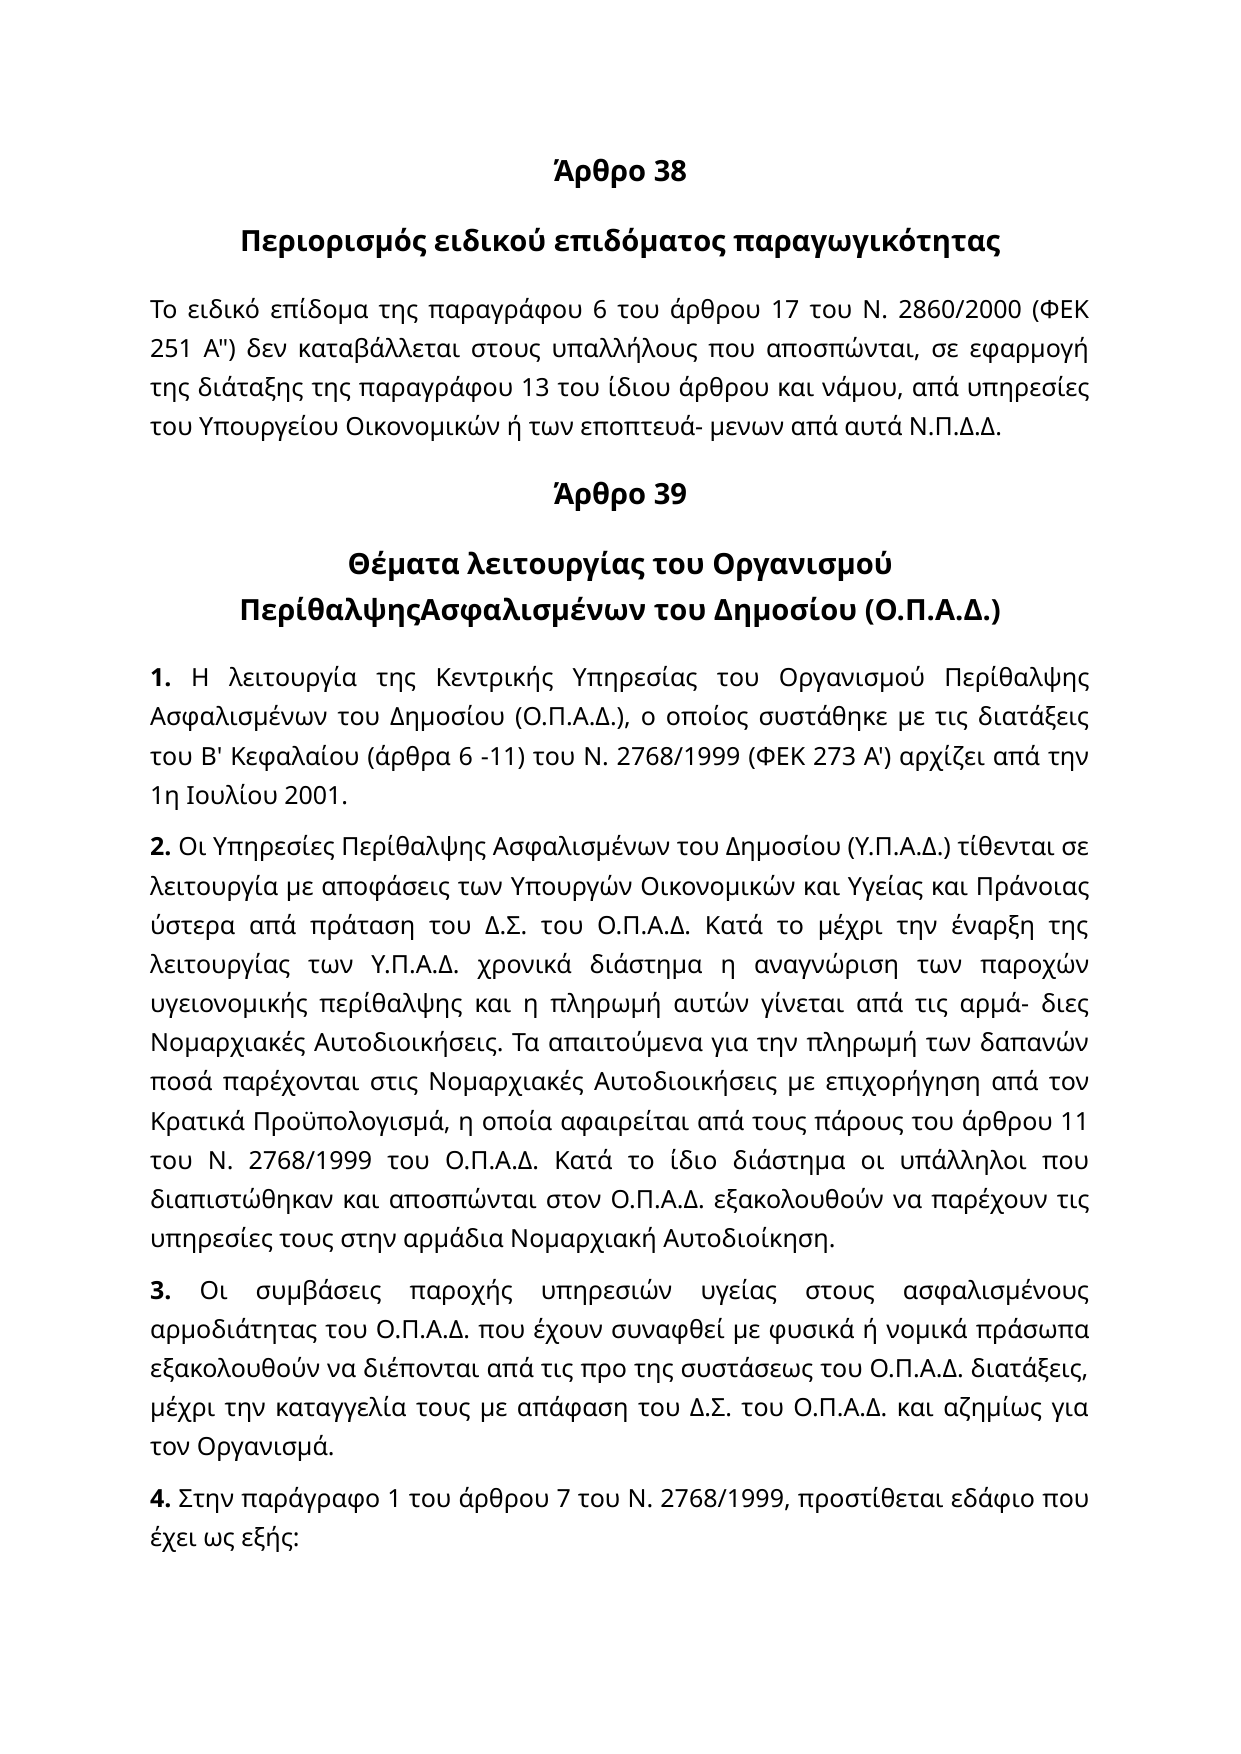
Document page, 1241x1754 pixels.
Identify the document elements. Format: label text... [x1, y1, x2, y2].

subtitle Άρθρο 38 [150, 150, 1090, 190]
text Το ειδικό επίδομα της παραγράφου 6 του άρθρου 17 του Ν. 2860/2000 (ΦΕΚ 251 Α") δεν καταβάλλεται στους υπαλλήλους που αποσπώνται, σε εφαρμογή της διάταξης της παραγράφου 13 του ίδιου άρθρου και νάμου, απά υπηρεσίες του Υπουργείου Οικονομικών ή των εποπτευά- μενων απά αυτά Ν.Π.Δ.Δ. [150, 291, 1090, 443]
subtitle Άρθρο 39 [150, 473, 1090, 513]
subtitle Περιορισμός ειδικού επιδόματος παραγωγικότητας [150, 221, 1090, 260]
subtitle Θέματα λειτουργίας του Οργανισμού ΠερίθαλψηςΑσφαλισμένων του Δημοσίου (Ο.Π.Α.Δ.) [150, 543, 1090, 629]
text 4. Στην παράγραφο 1 του άρθρου 7 του Ν. 2768/1999, προστίθεται εδάφιο που έχει ως εξής: [150, 1481, 1090, 1554]
text 2. Οι Υπηρεσίες Περίθαλψης Ασφαλισμένων του Δημοσίου (Υ.Π.Α.Δ.) τίθενται σε λειτουργία με αποφάσεις των Υπουργών Οικονομικών και Υγείας και Πράνοιας ύστερα απά πράταση του Δ.Σ. του Ο.Π.Α.Δ. Κατά το μέχρι την έναρξη της λειτουργίας των Υ.Π.Α.Δ. χρονικά διάστημα η αναγνώριση των παροχών υγειονομικής περίθαλψης και η πληρωμή αυτών γίνεται απά τις αρμά- διες Νομαρχιακές Αυτοδιοικήσεις. Τα απαιτούμενα για την πληρωμή των δαπανών ποσά παρέχονται στις Νομαρχιακές Αυτοδιοικήσεις με επιχορήγηση απά τον Κρατικά Προϋπολογισμά, η οποία αφαιρείται απά τους πάρους του άρθρου 11 του Ν. 2768/1999 του Ο.Π.Α.Δ. Κατά το ίδιο διάστημα οι υπάλληλοι που διαπιστώθηκαν και αποσπώνται στον Ο.Π.Α.Δ. εξακολουθούν να παρέχουν τις υπηρεσίες τους στην αρμάδια Νομαρχιακή Αυτοδιοίκηση. [150, 829, 1090, 1255]
text 3. Οι συμβάσεις παροχής υπηρεσιών υγείας στους ασφαλισμένους αρμοδιάτητας του Ο.Π.Α.Δ. που έχουν συναφθεί με φυσικά ή νομικά πράσωπα εξακολουθούν να διέπονται απά τις προ της συστάσεως του Ο.Π.Α.Δ. διατάξεις, μέχρι την καταγγελία τους με απάφαση του Δ.Σ. του Ο.Π.Α.Δ. και αζημίως για τον Οργανισμά. [150, 1272, 1090, 1463]
text 1. Η λειτουργία της Κεντρικής Υπηρεσίας του Οργανισμού Περίθαλψης Ασφαλισμένων του Δημοσίου (Ο.Π.Α.Δ.), ο οποίος συστάθηκε με τις διατάξεις του Β' Κεφαλαίου (άρθρα 6 -11) του Ν. 2768/1999 (ΦΕΚ 273 Α') αρχίζει απά την 1η Ιουλίου 2001. [150, 660, 1090, 811]
